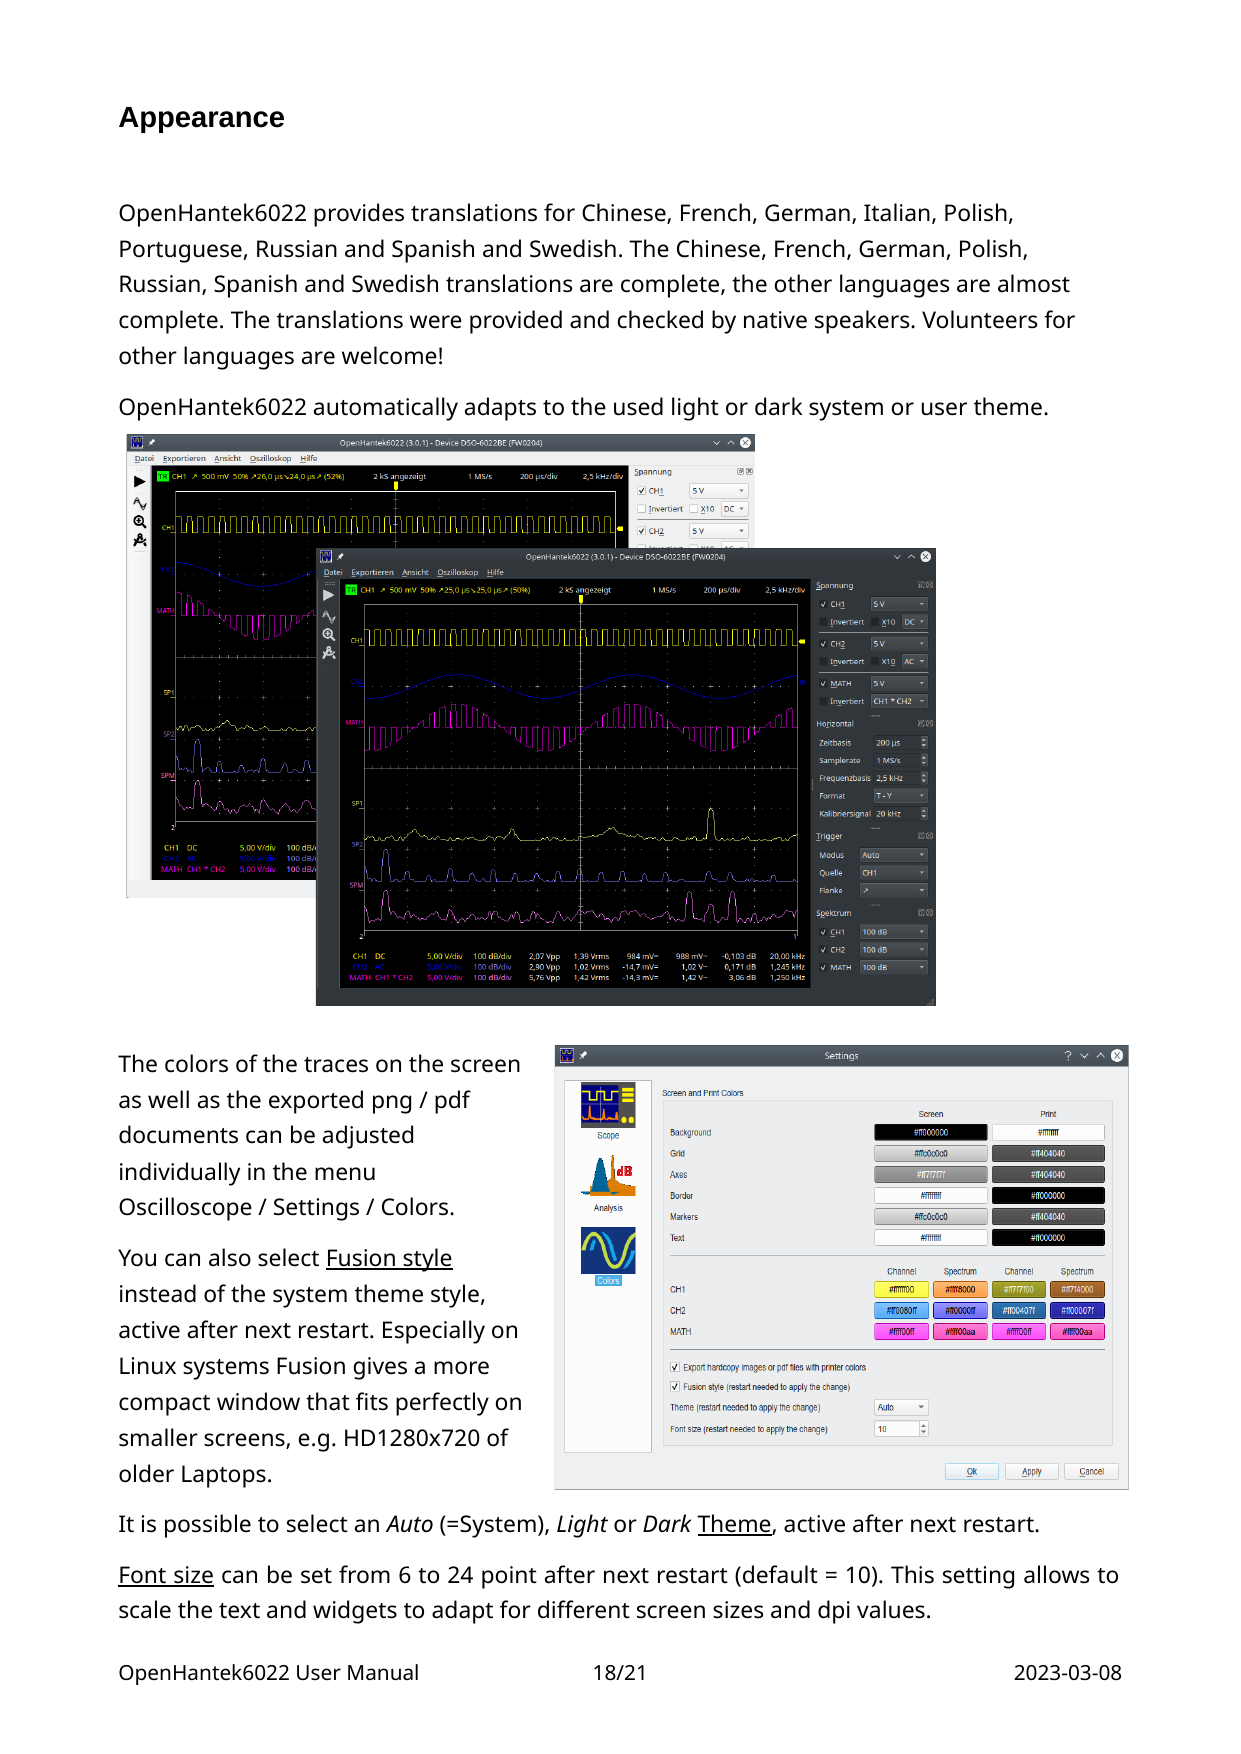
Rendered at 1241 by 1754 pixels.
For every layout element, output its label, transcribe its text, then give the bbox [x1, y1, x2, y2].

subtitle It is possible to select an Auto (=System), Light or Dark Theme, active after next restart. [118, 1508, 1122, 1539]
subtitle Font size can be set from 6 to 24 point after next restart (default = 10). This setting allows to scale the text and widgets to adapt for different screen sizes and dpi values. [118, 1558, 1122, 1626]
subtitle You can also select Fusion style instead of the system theme style, active after next restart. Especially on Linux systems Fusion gives a more compact window that fits perfectly on smaller screens, e.g. HD1280x720 of older Laptops. [118, 1242, 554, 1489]
subtitle The colors of the traces on the screen as well as the exported png / pdf documents can be adjusted individually in the menu Oscilloscope / Settings / Colors. [118, 1048, 554, 1223]
picture [126, 434, 936, 1006]
subtitle OpenHantek6022 automatically adapts to the used light or dark system or user theme. [118, 391, 1122, 422]
picture [554, 1045, 1129, 1490]
subtitle Appearance [118, 100, 1122, 133]
subtitle OpenHantek6022 provides translations for Chinese, French, German, Italian, Polish, Portuguese, Russian and Spanish and Swedish. The Chinese, French, German, Polish, Russian, Spanish and Swedish translations are complete, the other languages are almost complete. The translations were provided and checked by native speakers. Volunteers for other languages are welcome! [118, 197, 1122, 372]
